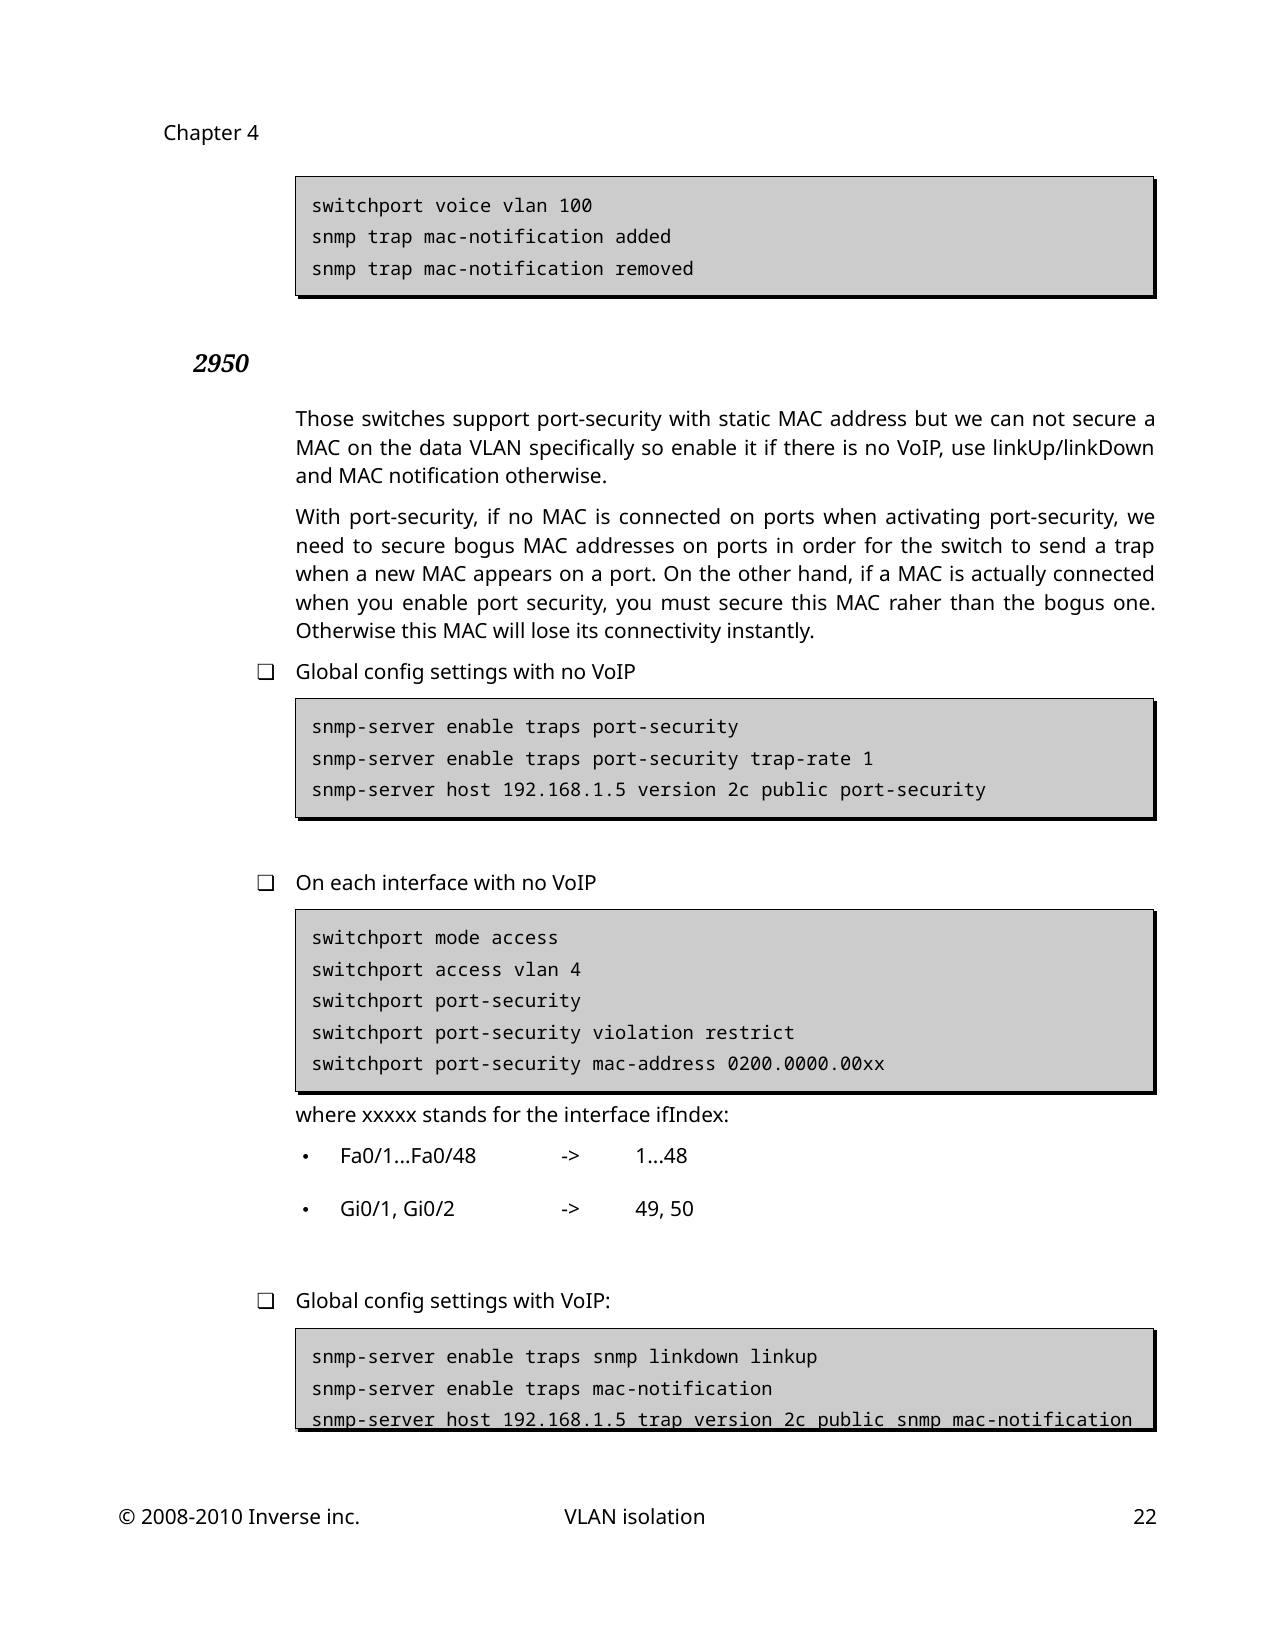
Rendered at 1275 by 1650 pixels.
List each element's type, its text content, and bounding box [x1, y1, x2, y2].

list ❏ Global config settings with VoIP: [256, 1287, 1157, 1315]
text Those switches support port-security with static MAC address but we can not secure a MAC on the data VLAN specifically so enable it if there is no VoIP, use linkUp/linkDown and MAC notification otherwise. [295, 404, 1157, 490]
text snmp-server host 192.168.1.5 version 2c public port-security [296, 761, 1153, 817]
list Gi0/1, Gi0/2 -> 49, 50 [302, 1194, 1157, 1222]
text snmp-server enable traps mac-notification [296, 1359, 1153, 1391]
text snmp-server enable traps port-security trap-rate 1 [296, 729, 1153, 761]
text switchport voice vlan 100 [296, 177, 1153, 207]
text where xxxxx stands for the interface ifIndex: [295, 1101, 1157, 1129]
text switchport port-security mac-address 0200.0000.00xx [296, 1034, 1153, 1091]
subtitle 2950 [156, 346, 1157, 380]
text With port-security, if no MAC is connected on ports when activating port-security, we need to secure bogus MAC addresses on ports in order for the switch to send a trap when a new MAC appears on a port. On the other hand, if a MAC is actually connected when you enable port security, you must secure this MAC raher than the bogus one. Otherwise this MAC will lose its connectivity instantly. [295, 502, 1157, 644]
list ❏ Global config settings with no VoIP [256, 657, 1157, 685]
text snmp trap mac-notification added [296, 207, 1153, 239]
text snmp-server host 192.168.1.5 trap version 2c public snmp mac-notification [296, 1391, 1153, 1428]
text snmp-server enable traps snmp linkdown linkup [296, 1329, 1153, 1359]
text switchport port-security violation restrict [296, 1003, 1153, 1034]
list Fa0/1...Fa0/48 -> 1...48 [302, 1142, 1157, 1170]
text snmp trap mac-notification removed [296, 239, 1153, 295]
text snmp-server enable traps port-security [296, 699, 1153, 729]
text switchport mode access [296, 910, 1153, 940]
text switchport access vlan 4 [296, 940, 1153, 972]
text switchport port-security [296, 972, 1153, 1003]
list ❏ On each interface with no VoIP [256, 868, 1157, 896]
